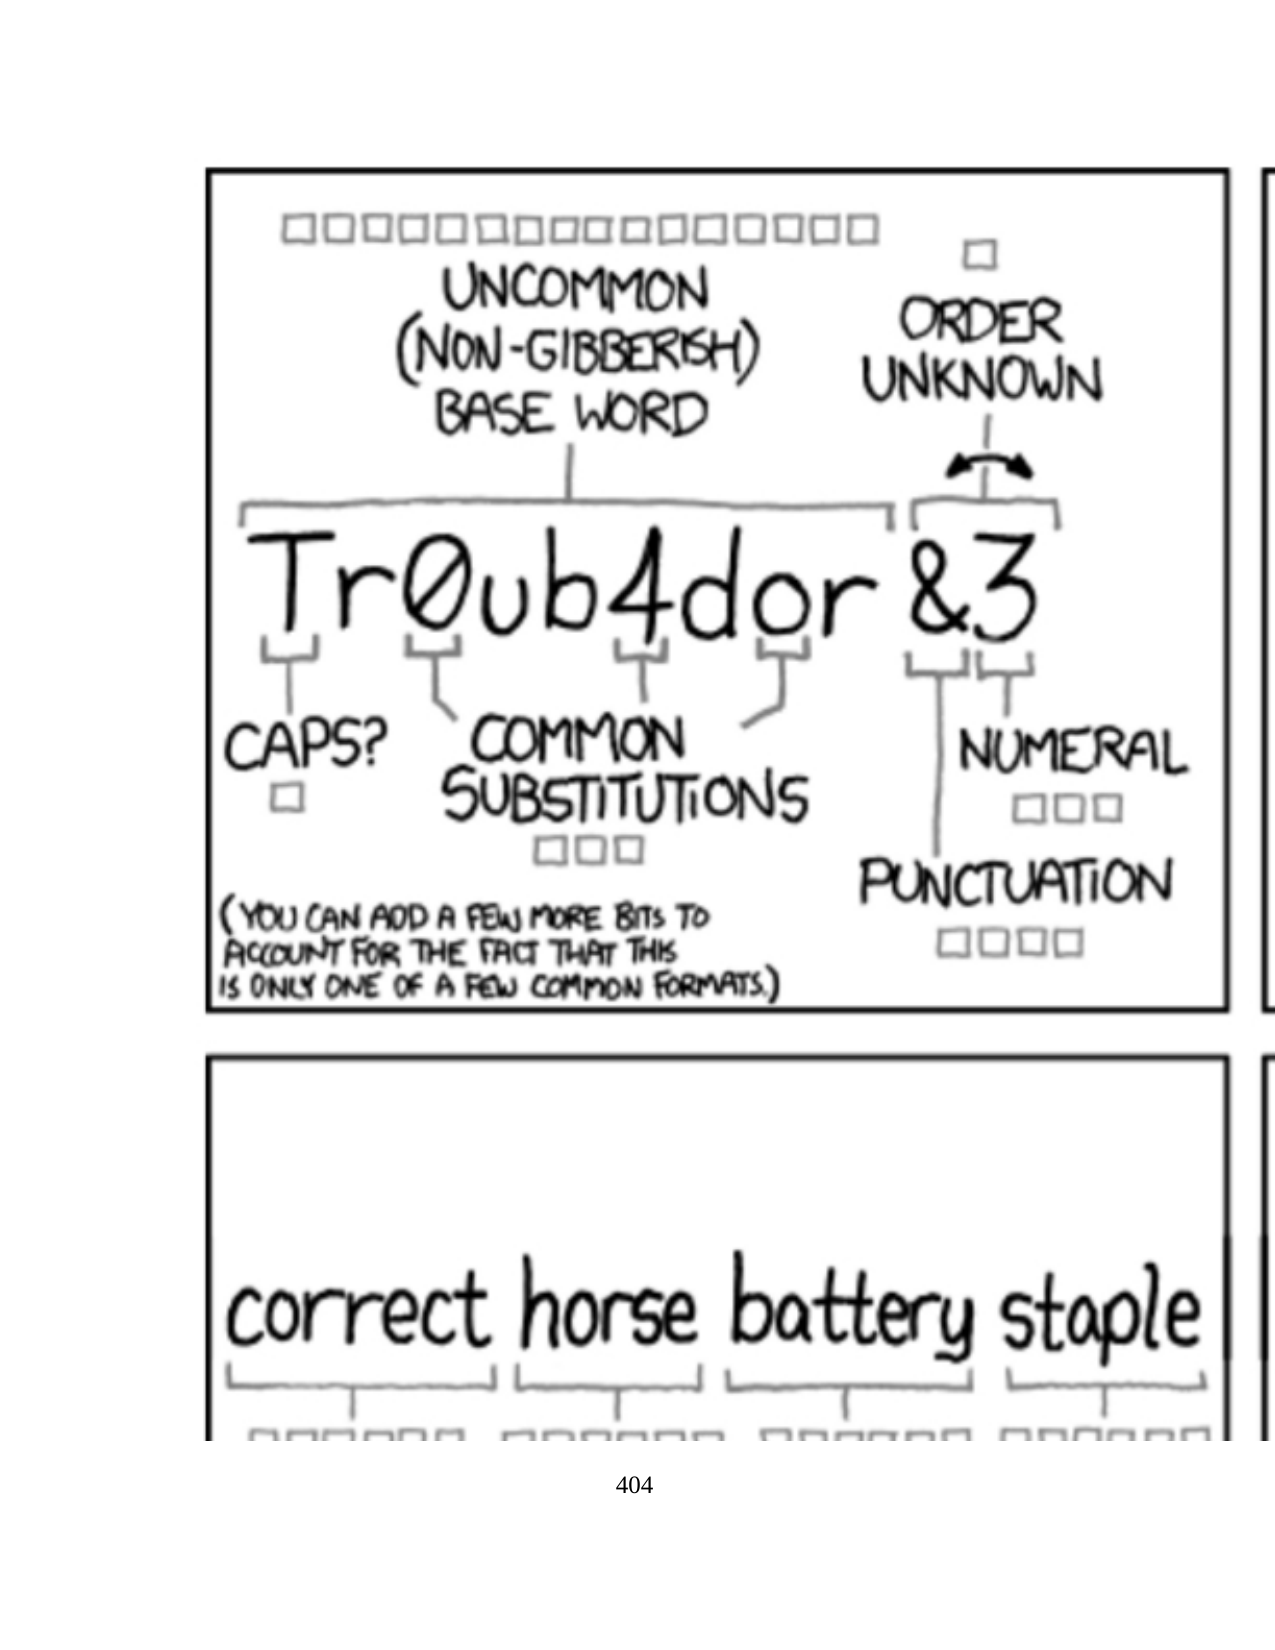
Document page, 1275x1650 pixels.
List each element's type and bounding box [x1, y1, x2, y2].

picture [150, 150, 1275, 1441]
